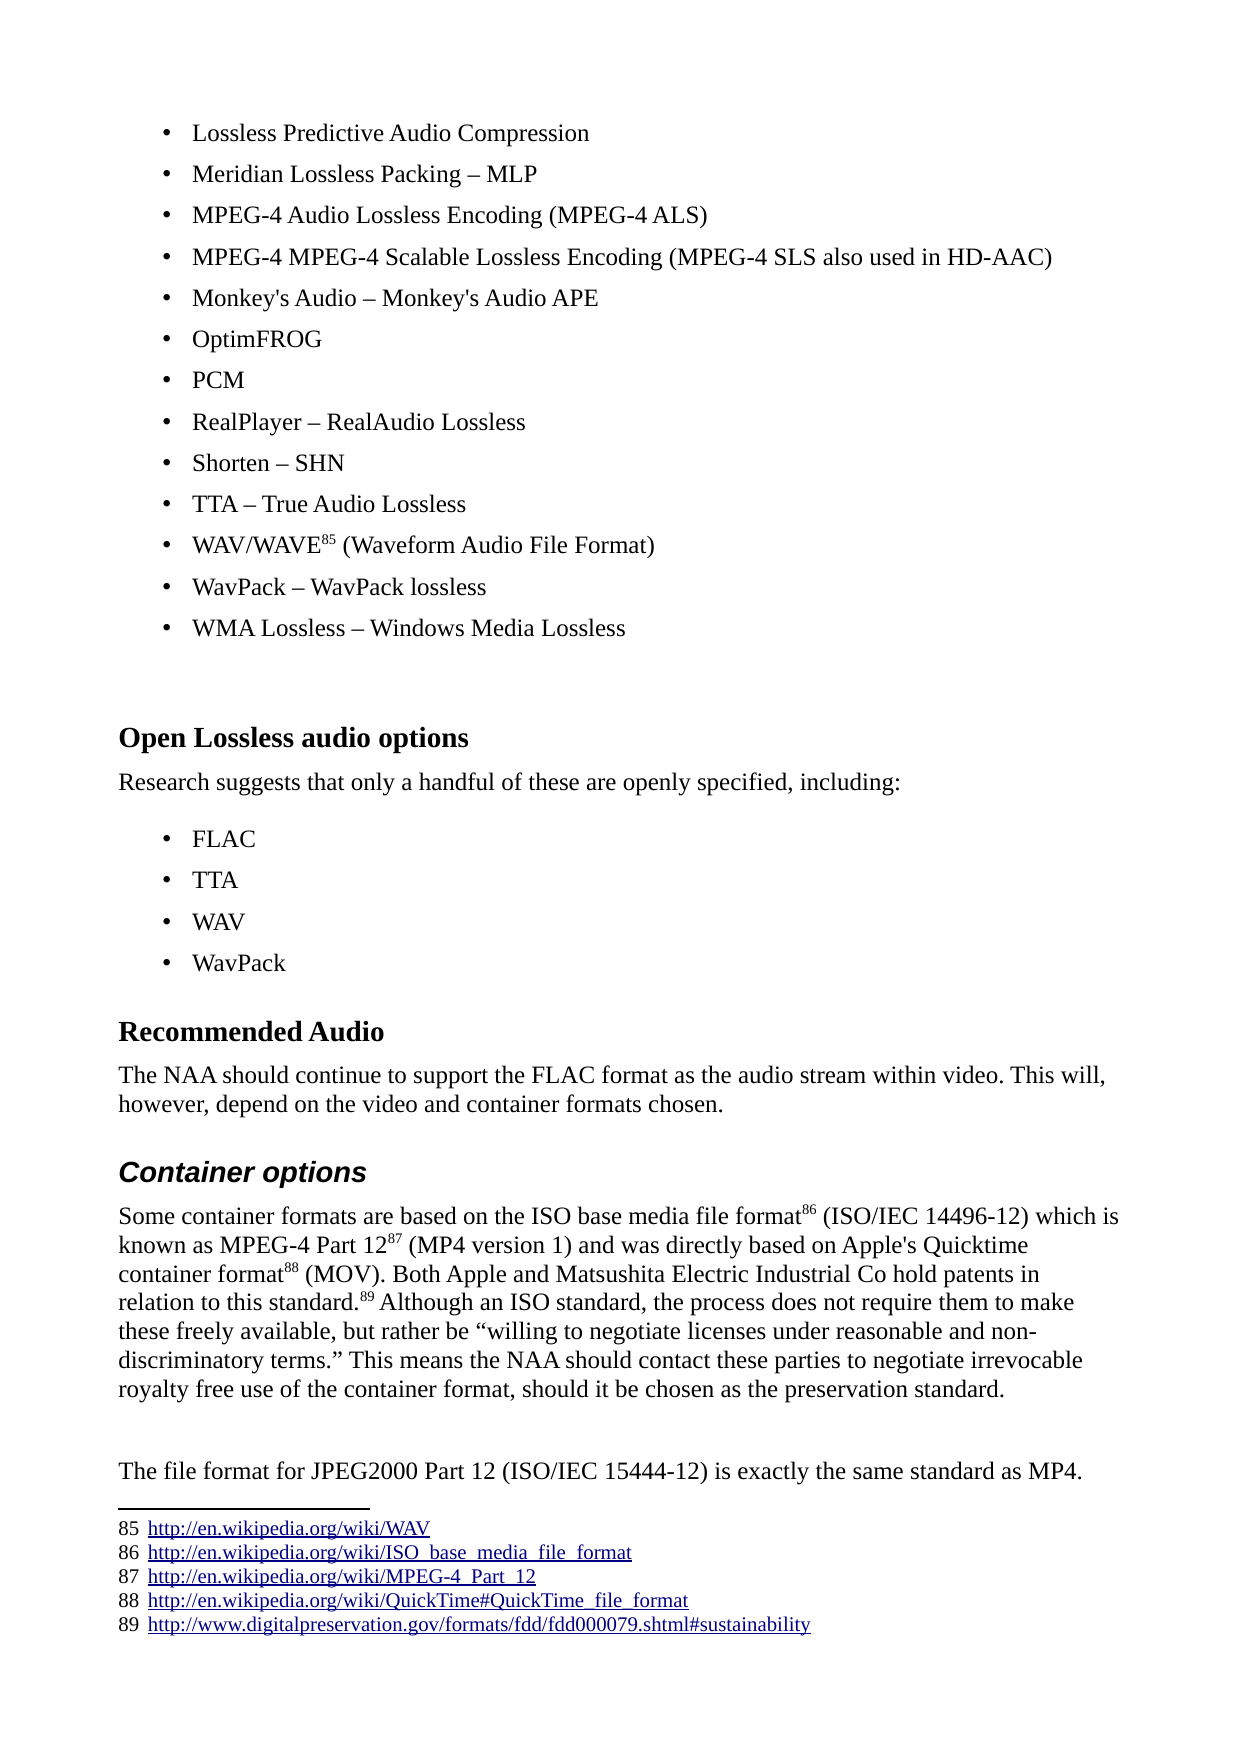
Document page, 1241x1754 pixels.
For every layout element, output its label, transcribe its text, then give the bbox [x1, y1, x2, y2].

subtitle Recommended Audio [118, 1014, 1122, 1048]
text The file format for JPEG2000 Part 12 (ISO/IEC 15444-12) is exactly the same standard as MP4. [118, 1456, 1122, 1485]
text Research suggests that only a handful of these are openly specified, including: [118, 767, 1122, 795]
text http://www.digitalpreservation.gov/formats/fdd/fdd000079.shtml#sustainability [118, 1612, 1122, 1636]
list WAV/WAVE (Waveform Audio File Format) [162, 531, 1122, 559]
list Meridian Lossless Packing – MLP [162, 159, 1122, 188]
list FLAC [162, 824, 1122, 853]
list WMA Lossless – Windows Media Lossless [162, 613, 1122, 642]
list http://en.wikipedia.org/wiki/WAV [118, 1516, 1122, 1539]
list MPEG-4 MPEG-4 Scalable Lossless Encoding (MPEG-4 SLS also used in HD-AAC) [162, 242, 1122, 271]
list WavPack [162, 948, 1122, 977]
subtitle Container options [118, 1155, 1122, 1189]
list OptimFROG [162, 324, 1122, 353]
list Shorten – SHN [162, 448, 1122, 477]
list WAV [162, 907, 1122, 935]
list RealPlayer – RealAudio Lossless [162, 407, 1122, 436]
subtitle Open Lossless audio options [118, 721, 1122, 754]
list WavPack – WavPack lossless [162, 572, 1122, 601]
list TTA [162, 865, 1122, 894]
list Lossless Predictive Audio Compression [162, 118, 1122, 147]
text http://en.wikipedia.org/wiki/MPEG-4_Part_12 [118, 1564, 1122, 1588]
text http://en.wikipedia.org/wiki/ISO_base_media_file_format [118, 1539, 1122, 1564]
list MPEG-4 Audio Lossless Encoding (MPEG-4 ALS) [162, 201, 1122, 229]
list TTA – True Audio Lossless [162, 489, 1122, 518]
text http://en.wikipedia.org/wiki/QuickTime#QuickTime_file_format [118, 1588, 1122, 1612]
text The NAA should continue to support the FLAC format as the audio stream within video. This will, however, depend on the video and container formats chosen. [118, 1060, 1122, 1118]
list PCM [162, 366, 1122, 394]
list Monkey's Audio – Monkey's Audio APE [162, 283, 1122, 312]
text Some container formats are based on the ISO base media file format (ISO/IEC 14496-12) which is known as MPEG-4 Part 12 (MP4 version 1) and was directly based on Apple's Quicktime container format (MOV). Both Apple and Matsushita Electric Industrial Co hold patents in relation to this standard. Although an ISO standard, the process does not require them to make these freely available, but rather be “willing to negotiate licenses under reasonable and non-discriminatory terms.” This means the NAA should contact these parties to negotiate irrevocable royalty free use of the container format, should it be chosen as the preservation standard. [118, 1201, 1122, 1402]
